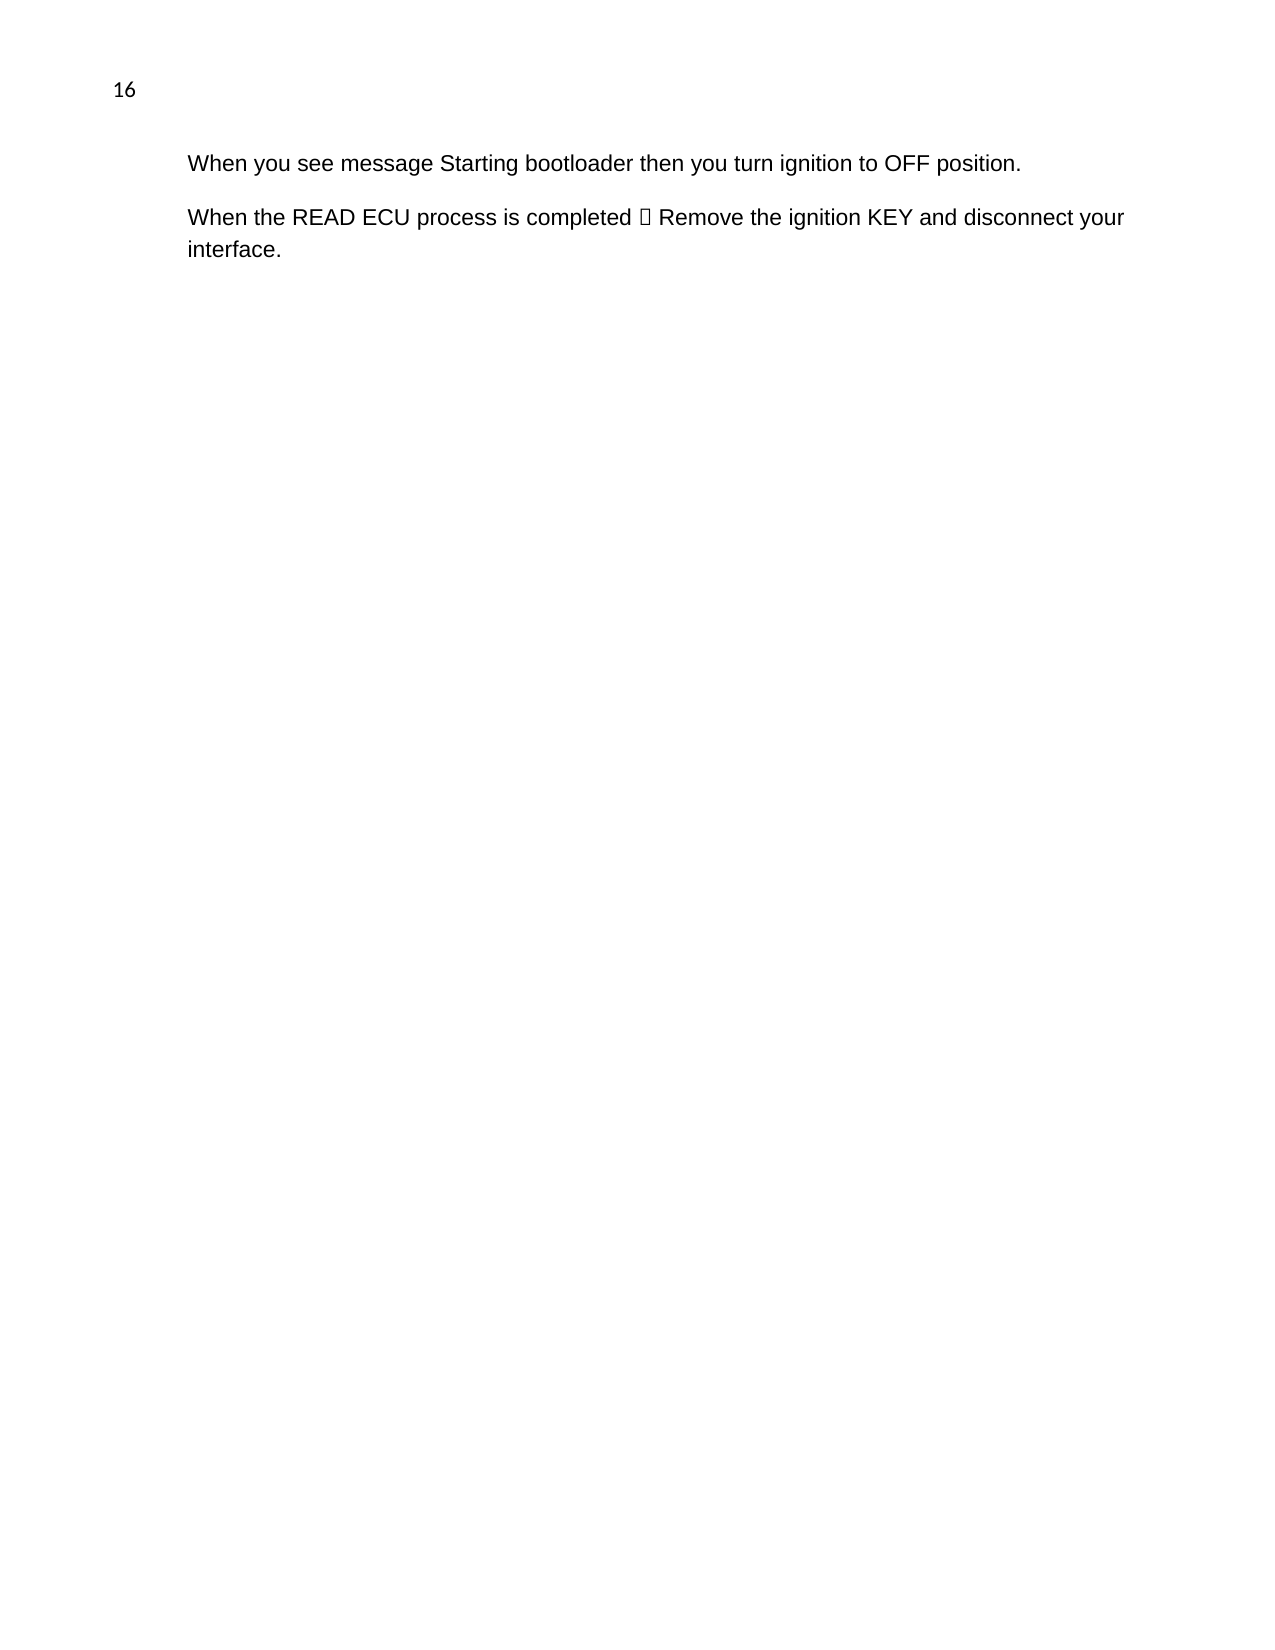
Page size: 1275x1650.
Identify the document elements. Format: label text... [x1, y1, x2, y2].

list When the READ ECU process is completed  Remove the ignition KEY and disconnect your interface. [187, 201, 1162, 262]
list When you see message Starting bootloader then you turn ignition to OFF position. [187, 150, 1162, 176]
